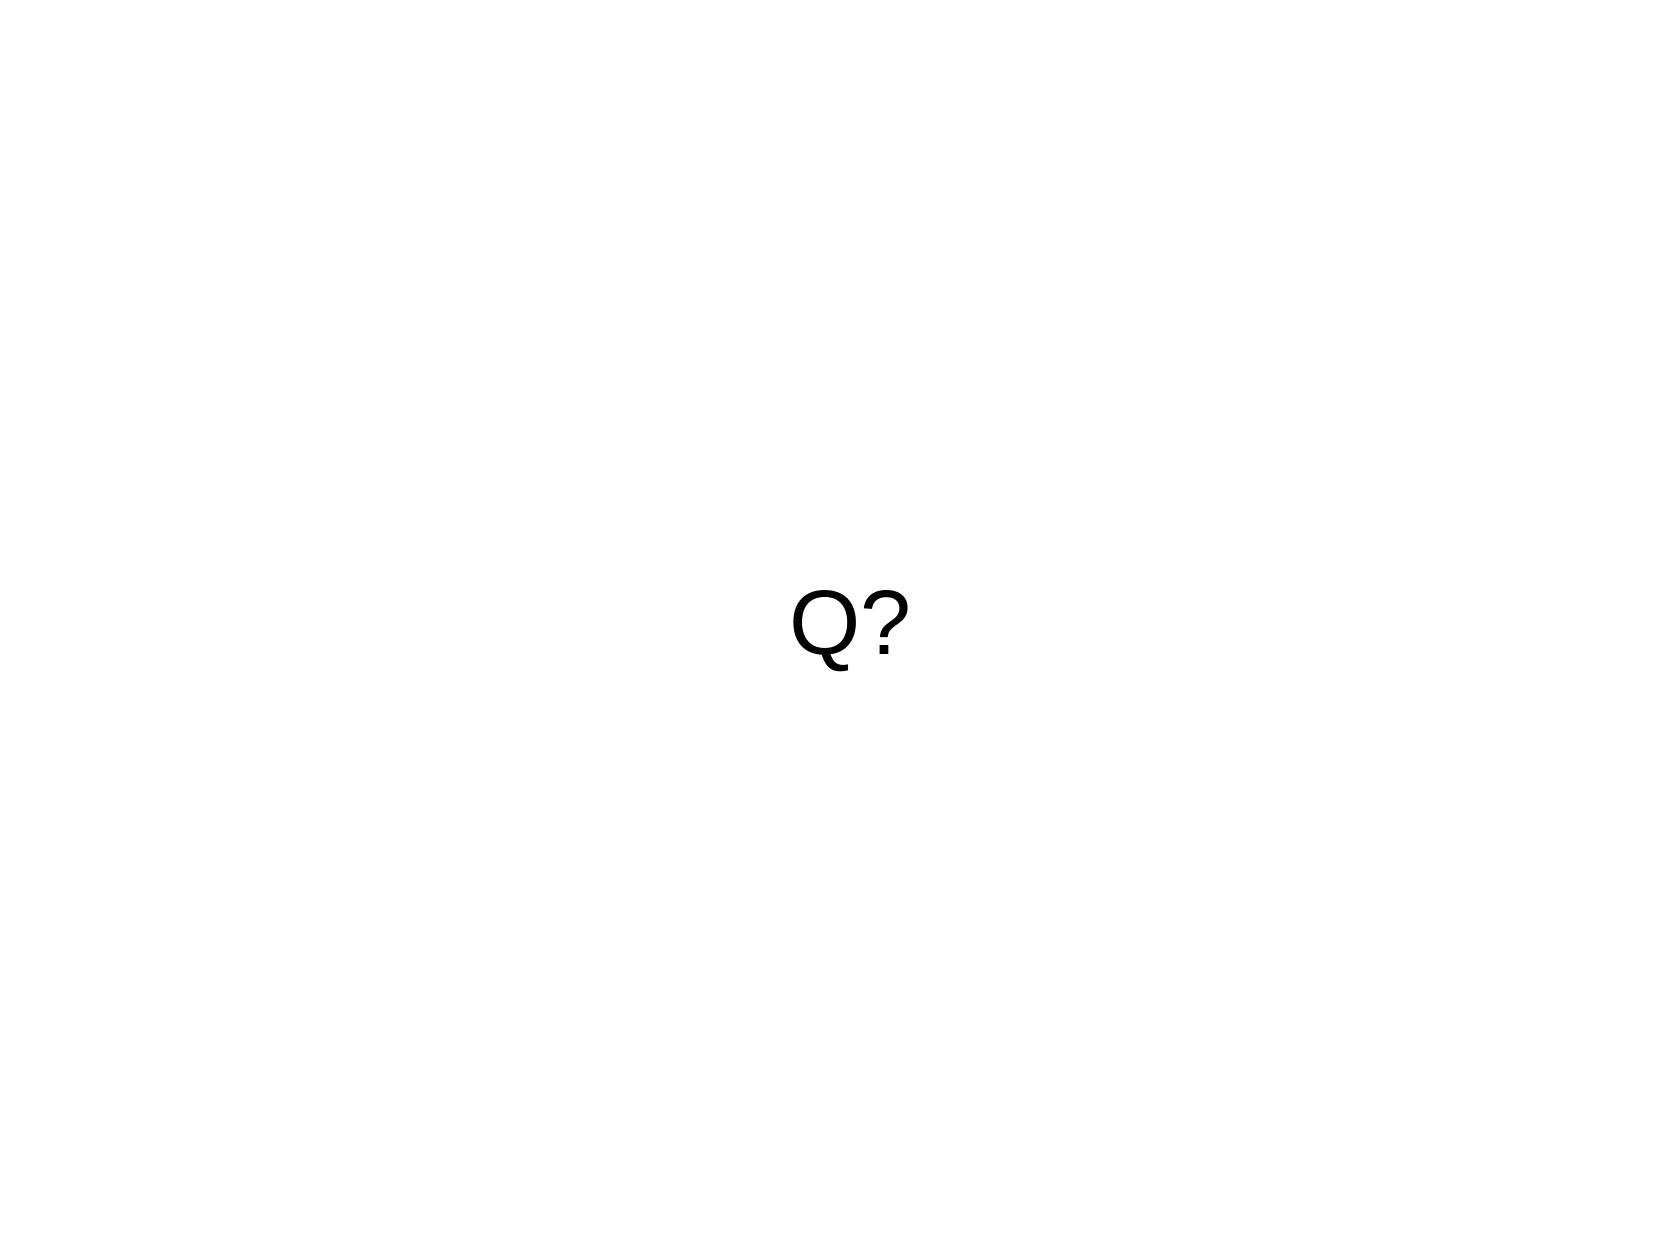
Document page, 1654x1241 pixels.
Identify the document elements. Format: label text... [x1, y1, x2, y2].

title Q? [106, 519, 1595, 727]
